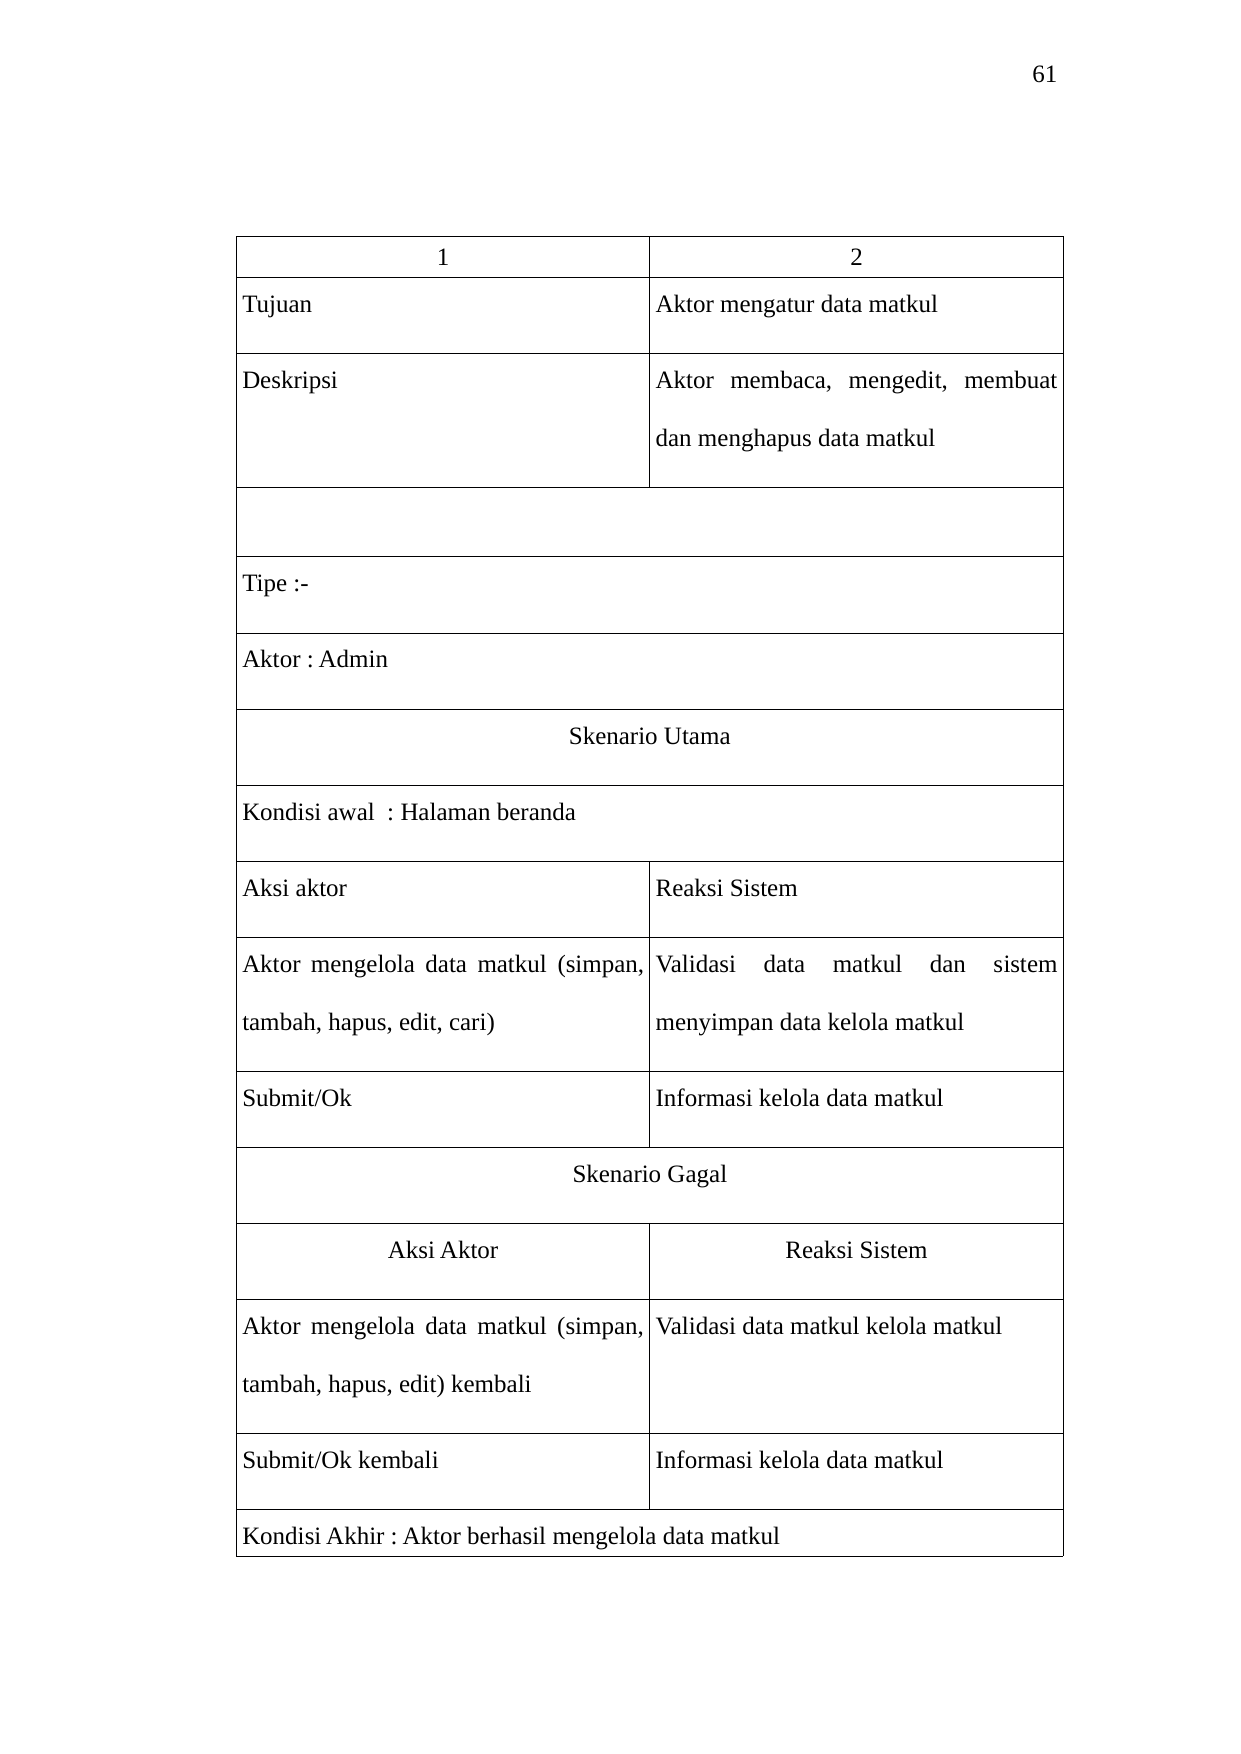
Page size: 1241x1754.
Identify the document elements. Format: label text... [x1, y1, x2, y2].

table_header 1 [237, 237, 649, 277]
table_cell Validasi data matkul kelola matkul [650, 1300, 1063, 1433]
table_cell Aksi Aktor [237, 1224, 649, 1299]
table_cell Deskripsi [237, 354, 649, 487]
table_cell Reaksi Sistem [650, 862, 1063, 937]
table_cell Aktor membaca, mengedit, membuat dan menghapus data matkul [650, 354, 1063, 487]
table_cell Informasi kelola data matkul [650, 1072, 1063, 1147]
table_cell Kondisi awal : Halaman beranda [237, 786, 1063, 861]
table_cell Tujuan [237, 278, 649, 353]
table_cell Aktor : Admin [237, 634, 1063, 708]
table_cell Submit/Ok [237, 1072, 649, 1147]
table_cell Aktor mengelola data matkul (simpan, tambah, hapus, edit) kembali [237, 1300, 649, 1433]
table_header 2 [650, 237, 1063, 277]
table_cell Skenario Gagal [237, 1148, 1063, 1223]
table_cell Aktor mengelola data matkul (simpan, tambah, hapus, edit, cari) [237, 938, 649, 1071]
table_cell Reaksi Sistem [650, 1224, 1063, 1299]
table_cell Aktor mengatur data matkul [650, 278, 1063, 353]
table_cell Aksi aktor [237, 862, 649, 937]
table_cell Kondisi Akhir : Aktor berhasil mengelola data matkul [237, 1510, 1063, 1556]
table_cell Validasi data matkul dan sistem menyimpan data kelola matkul [650, 938, 1063, 1071]
table_cell Submit/Ok kembali [237, 1434, 649, 1509]
table_cell Tipe :- [237, 557, 1063, 632]
table_cell Informasi kelola data matkul [650, 1434, 1063, 1509]
table_cell Skenario Utama [237, 710, 1063, 785]
table_cell [237, 488, 1063, 556]
